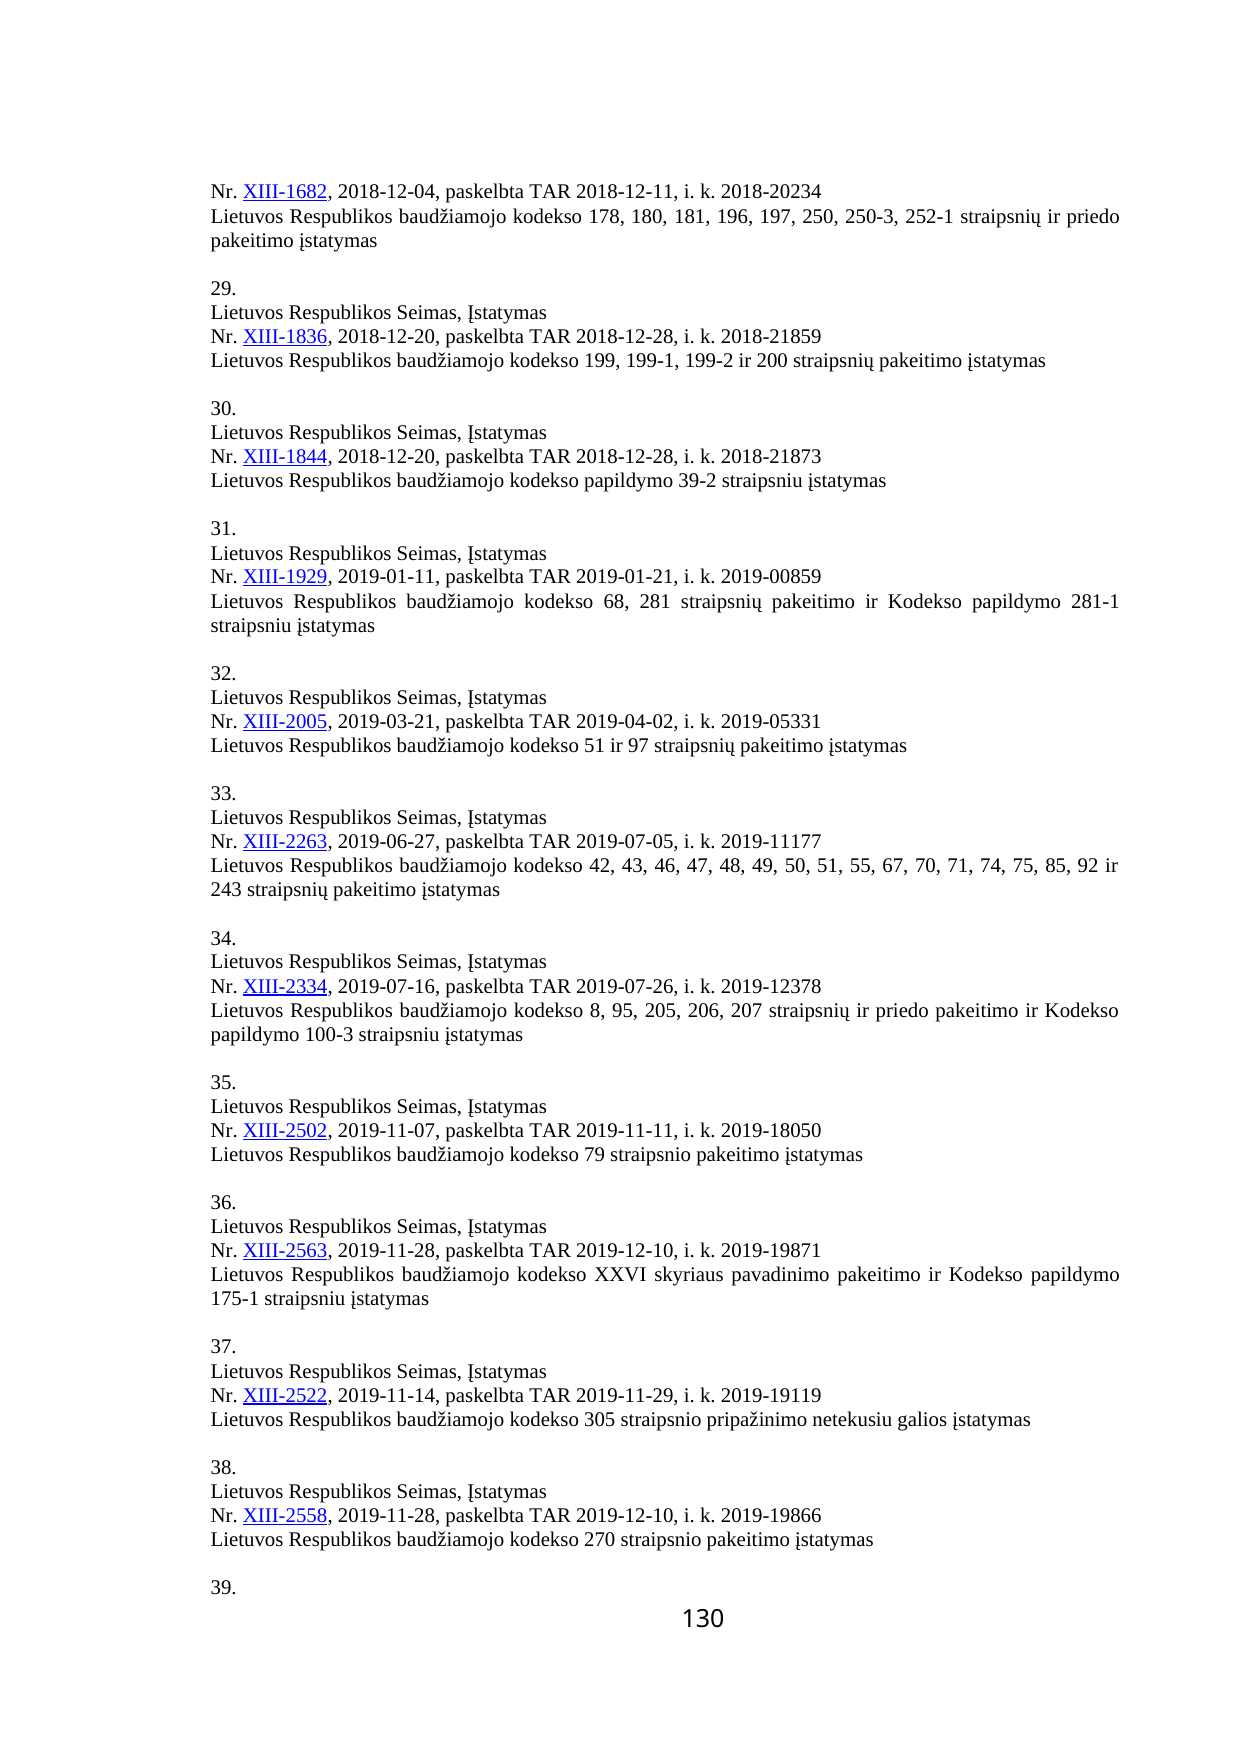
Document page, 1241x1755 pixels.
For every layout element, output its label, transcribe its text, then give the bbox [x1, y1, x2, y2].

text Lietuvos Respublikos baudžiamojo kodekso 79 straipsnio pakeitimo įstatymas [210, 1142, 1120, 1166]
text Lietuvos Respublikos Seimas, Įstatymas [210, 540, 1120, 564]
text Lietuvos Respublikos Seimas, Įstatymas [210, 949, 1120, 973]
text Lietuvos Respublikos baudžiamojo kodekso 68, 281 straipsnių pakeitimo ir Kodekso papildymo 281-1 straipsniu įstatymas [210, 588, 1120, 637]
text 29. [210, 276, 1120, 300]
text 35. [210, 1070, 1120, 1094]
text Lietuvos Respublikos baudžiamojo kodekso 270 straipsnio pakeitimo įstatymas [210, 1527, 1120, 1551]
text Lietuvos Respublikos baudžiamojo kodekso papildymo 39-2 straipsniu įstatymas [210, 468, 1120, 492]
text Nr. XIII-2263, 2019-06-27, paskelbta TAR 2019-07-05, i. k. 2019-11177 [210, 829, 1120, 853]
text Nr. XIII-2563, 2019-11-28, paskelbta TAR 2019-12-10, i. k. 2019-19871 [210, 1238, 1120, 1262]
text Nr. XIII-2558, 2019-11-28, paskelbta TAR 2019-12-10, i. k. 2019-19866 [210, 1503, 1120, 1527]
text Lietuvos Respublikos Seimas, Įstatymas [210, 1214, 1120, 1238]
text 38. [210, 1455, 1120, 1479]
text Nr. XIII-2522, 2019-11-14, paskelbta TAR 2019-11-29, i. k. 2019-19119 [210, 1383, 1120, 1407]
text Lietuvos Respublikos baudžiamojo kodekso XXVI skyriaus pavadinimo pakeitimo ir Kodekso papildymo 175-1 straipsniu įstatymas [210, 1262, 1120, 1310]
text 37. [210, 1334, 1120, 1358]
text 39. [210, 1575, 1120, 1599]
text Lietuvos Respublikos Seimas, Įstatymas [210, 420, 1120, 444]
text Lietuvos Respublikos Seimas, Įstatymas [210, 1479, 1120, 1503]
text 30. [210, 396, 1120, 420]
text Nr. XIII-1929, 2019-01-11, paskelbta TAR 2019-01-21, i. k. 2019-00859 [210, 564, 1120, 588]
text 31. [210, 516, 1120, 540]
text Lietuvos Respublikos Seimas, Įstatymas [210, 1094, 1120, 1118]
text Lietuvos Respublikos Seimas, Įstatymas [210, 1358, 1120, 1383]
text Lietuvos Respublikos baudžiamojo kodekso 8, 95, 205, 206, 207 straipsnių ir priedo pakeitimo ir Kodekso papildymo 100-3 straipsniu įstatymas [210, 998, 1120, 1046]
text Lietuvos Respublikos Seimas, Įstatymas [210, 685, 1120, 709]
text Lietuvos Respublikos baudžiamojo kodekso 51 ir 97 straipsnių pakeitimo įstatymas [210, 733, 1120, 757]
text Nr. XIII-1836, 2018-12-20, paskelbta TAR 2018-12-28, i. k. 2018-21859 [210, 324, 1120, 348]
text Lietuvos Respublikos baudžiamojo kodekso 42, 43, 46, 47, 48, 49, 50, 51, 55, 67, 70, 71, 74, 75, 85, 92 ir 243 straipsnių pakeitimo įstatymas [210, 853, 1120, 901]
text Nr. XIII-2502, 2019-11-07, paskelbta TAR 2019-11-11, i. k. 2019-18050 [210, 1118, 1120, 1142]
text Lietuvos Respublikos baudžiamojo kodekso 178, 180, 181, 196, 197, 250, 250-3, 252-1 straipsnių ir priedo pakeitimo įstatymas [210, 203, 1120, 252]
text Lietuvos Respublikos Seimas, Įstatymas [210, 300, 1120, 324]
text 33. [210, 781, 1120, 805]
text 34. [210, 925, 1120, 949]
text Nr. XIII-2005, 2019-03-21, paskelbta TAR 2019-04-02, i. k. 2019-05331 [210, 709, 1120, 733]
text Nr. XIII-1844, 2018-12-20, paskelbta TAR 2018-12-28, i. k. 2018-21873 [210, 444, 1120, 468]
text Lietuvos Respublikos baudžiamojo kodekso 305 straipsnio pripažinimo netekusiu galios įstatymas [210, 1407, 1120, 1431]
text 36. [210, 1190, 1120, 1214]
text Nr. XIII-1682, 2018-12-04, paskelbta TAR 2018-12-11, i. k. 2018-20234 [210, 179, 1120, 203]
text Lietuvos Respublikos Seimas, Įstatymas [210, 805, 1120, 829]
text Nr. XIII-2334, 2019-07-16, paskelbta TAR 2019-07-26, i. k. 2019-12378 [210, 973, 1120, 998]
text Lietuvos Respublikos baudžiamojo kodekso 199, 199-1, 199-2 ir 200 straipsnių pakeitimo įstatymas [210, 348, 1120, 372]
text 32. [210, 661, 1120, 685]
